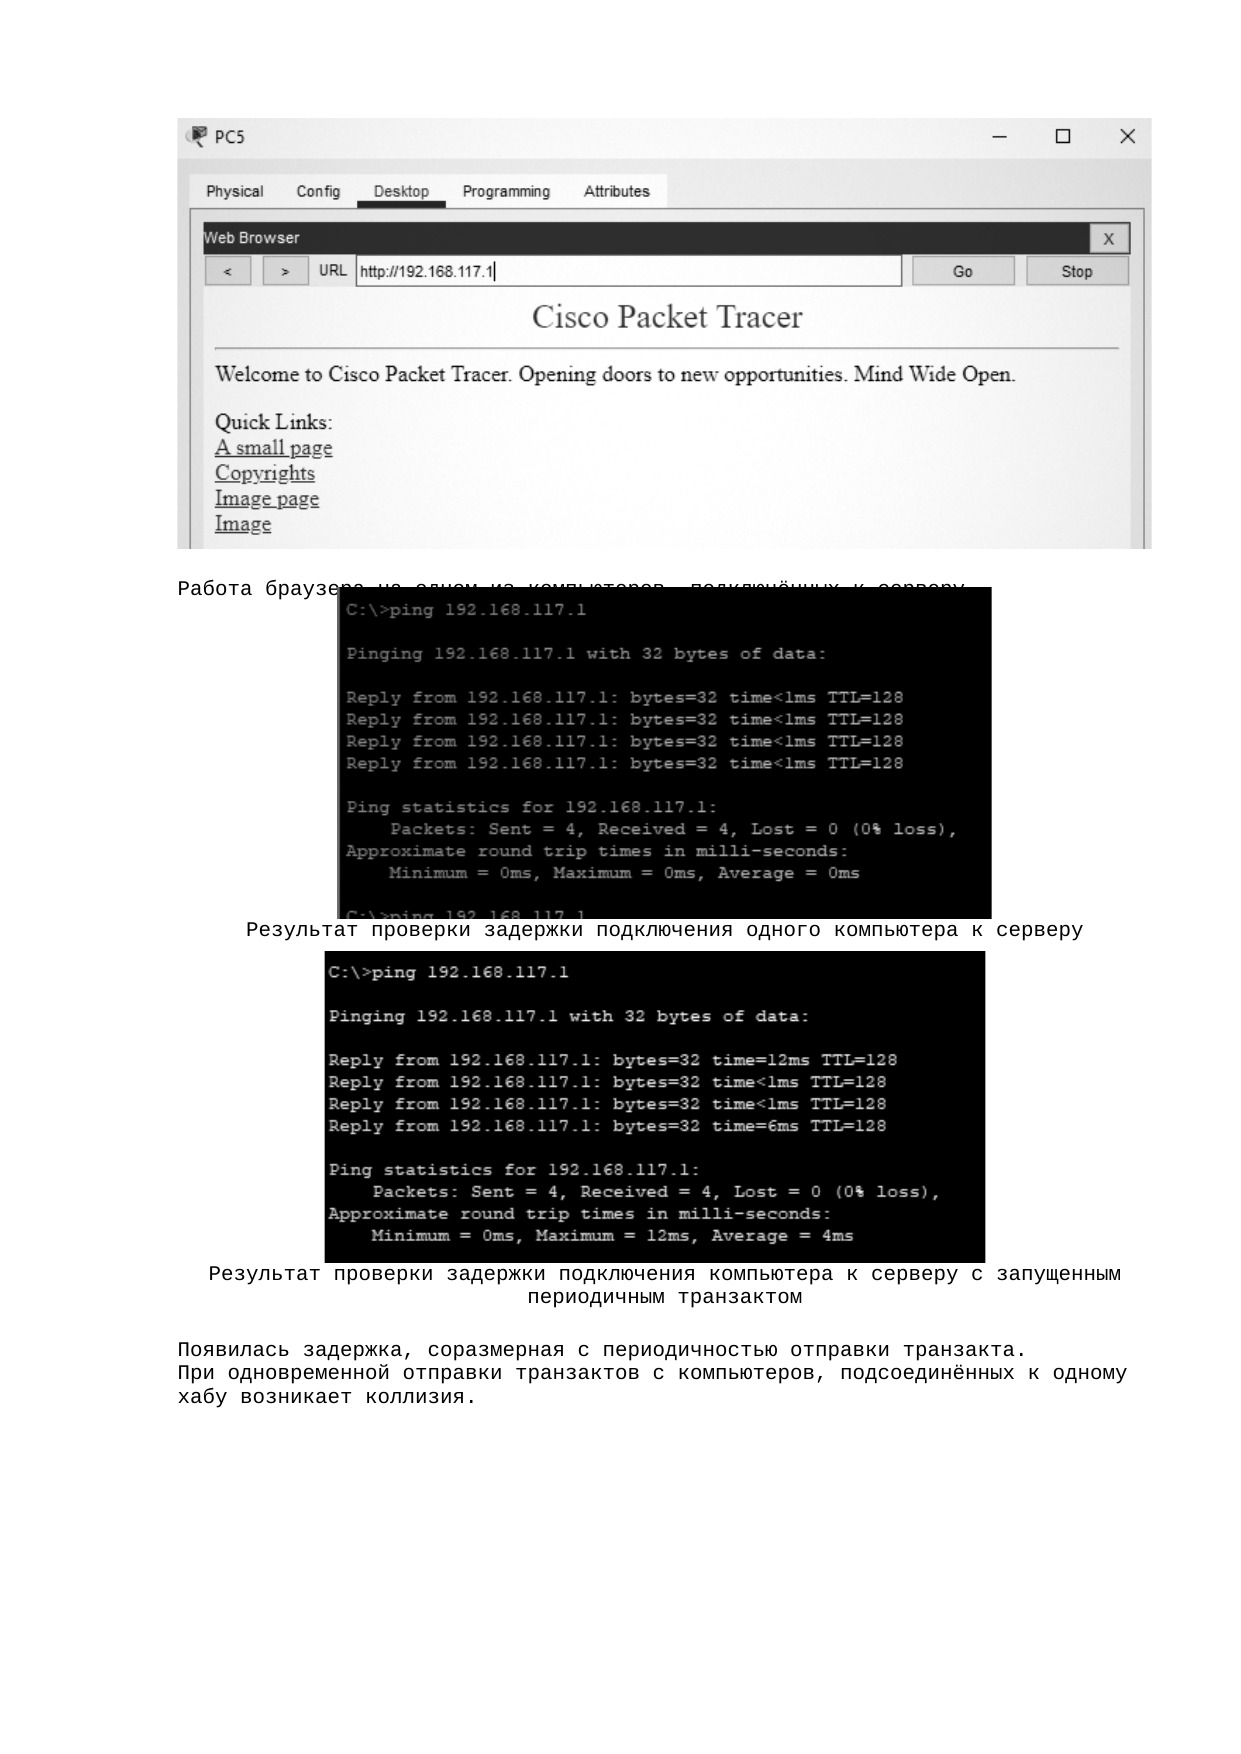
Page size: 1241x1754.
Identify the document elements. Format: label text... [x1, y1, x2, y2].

text При одновременной отправки транзактов с компьютеров, подсоединённых к одному хабу возникает коллизия. [177, 1362, 1152, 1410]
text Результат проверки задержки подключения компьютера к серверу с запущенным периодичным транзактом [177, 942, 1152, 1310]
picture [337, 587, 992, 919]
text Результат проверки задержки подключения одного компьютера к серверу [177, 919, 1152, 942]
text Работа браузера на одном из компьютеров, подключённых к серверу [177, 549, 1152, 602]
text Появилась задержка, соразмерная с периодичностью отправки транзакта. [177, 1339, 1152, 1362]
picture [177, 118, 1152, 549]
picture [324, 951, 986, 1263]
